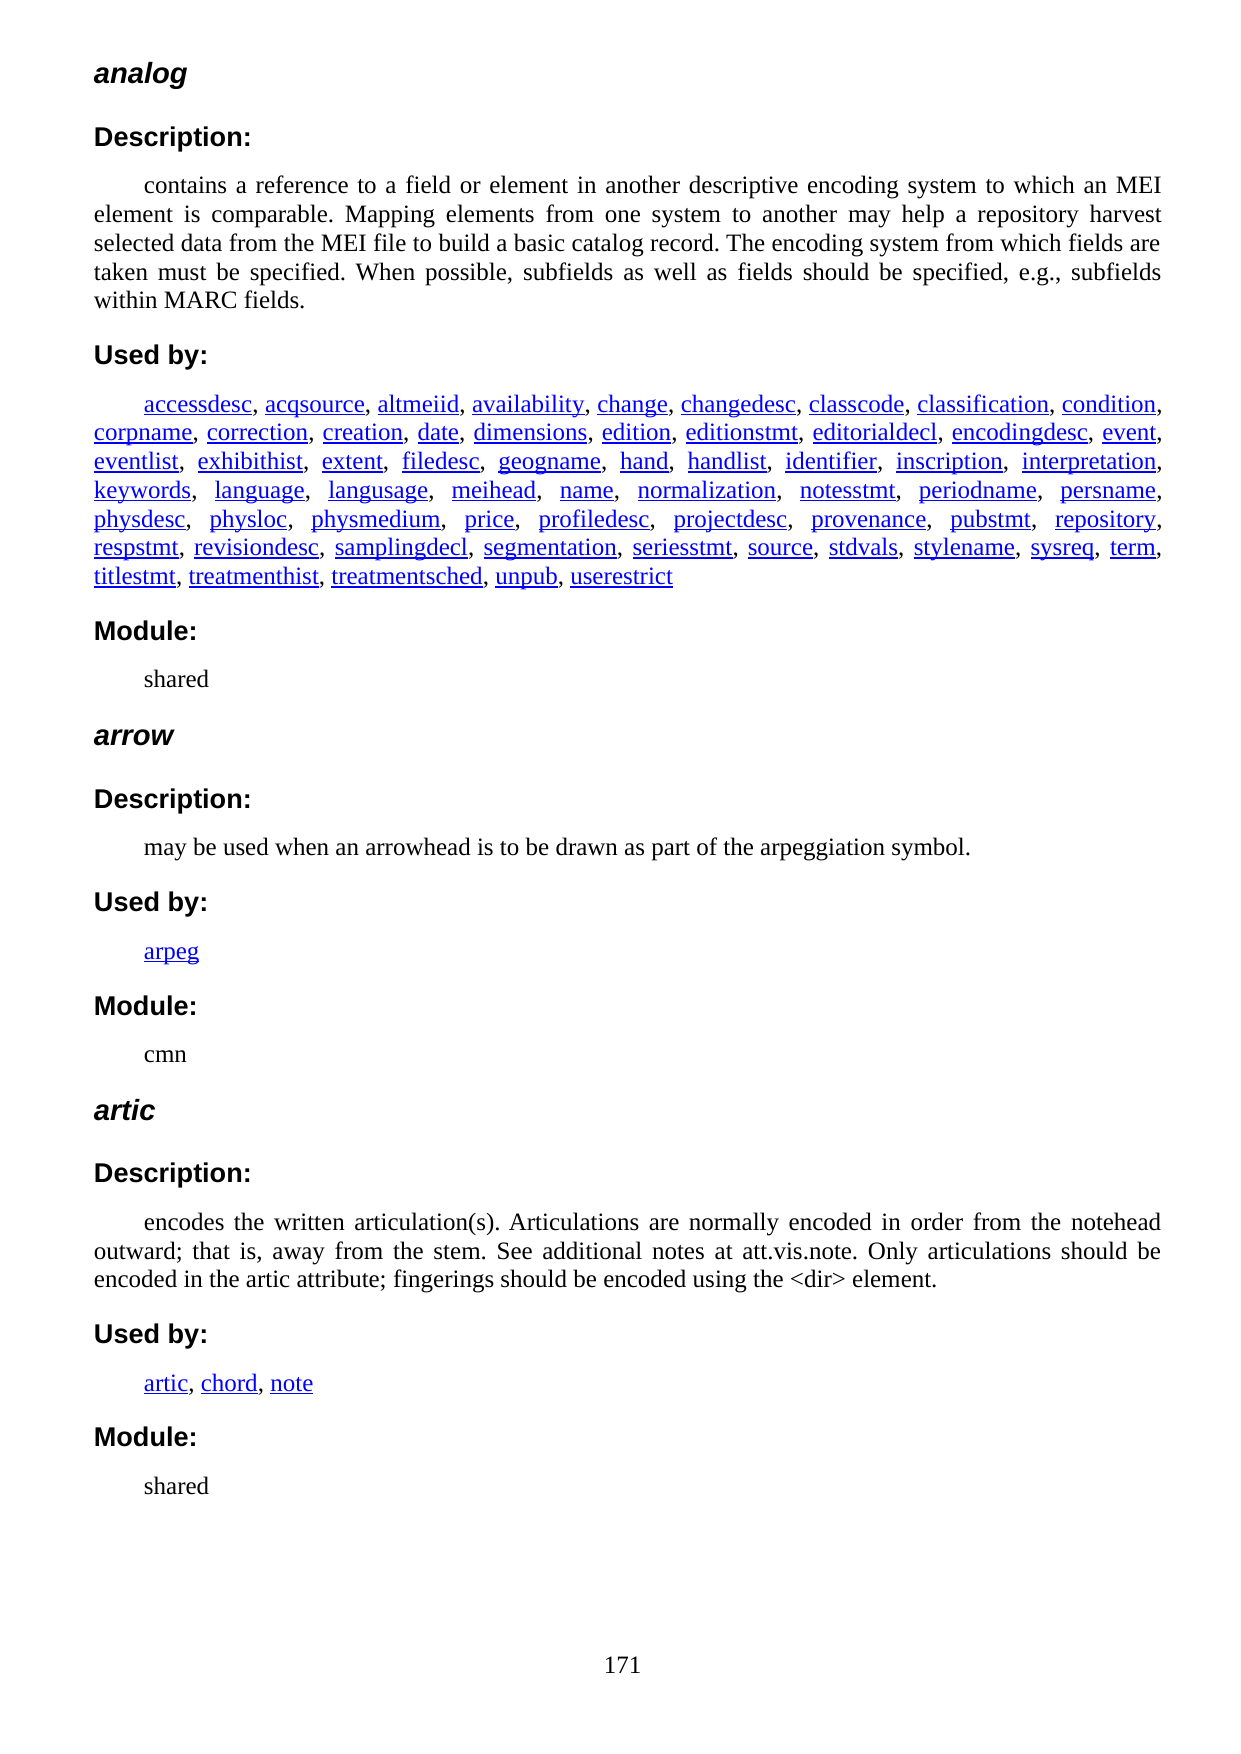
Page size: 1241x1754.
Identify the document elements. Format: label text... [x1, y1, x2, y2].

subtitle arrow [94, 718, 1162, 752]
subtitle Used by: [94, 1318, 1162, 1349]
subtitle Description: [94, 121, 1162, 152]
text arpeg [94, 936, 1162, 964]
subtitle artic [94, 1093, 1162, 1126]
text encodes the written articulation(s). Articulations are normally encoded in order from the notehead outward; that is, away from the stem. See additional notes at att.vis.note. Only articulations should be encoded in the artic attribute; fingerings should be encoded using the <dir> element. [94, 1207, 1162, 1293]
text contains a reference to a field or element in another descriptive encoding system to which an MEI element is comparable. Mapping elements from one system to another may help a repository harvest selected data from the MEI file to build a basic catalog record. The encoding system from which fields are taken must be specified. When possible, subfields as well as fields should be specified, e.g., subfields within MARC fields. [94, 171, 1162, 314]
text artic, chord, note [94, 1368, 1162, 1396]
subtitle Description: [94, 783, 1162, 814]
text accessdesc, acqsource, altmeiid, availability, change, changedesc, classcode, classification, condition, corpname, correction, creation, date, dimensions, edition, editionstmt, editorialdecl, encodingdesc, event, eventlist, exhibithist, extent, filedesc, geogname, hand, handlist, identifier, inscription, interpretation, keywords, language, langusage, meihead, name, normalization, notesstmt, periodname, persname, physdesc, physloc, physmedium, price, profiledesc, projectdesc, provenance, pubstmt, repository, respstmt, revisiondesc, samplingdecl, segmentation, seriesstmt, source, stdvals, stylename, sysreq, term, titlestmt, treatmenthist, treatmentsched, unpub, userestrict [94, 389, 1162, 590]
subtitle analog [94, 56, 1162, 90]
text shared [94, 1471, 1162, 1500]
text may be used when an arrowhead is to be drawn as part of the arpeggiation symbol. [94, 832, 1162, 861]
text shared [94, 664, 1162, 693]
subtitle Used by: [94, 339, 1162, 371]
subtitle Module: [94, 615, 1162, 646]
subtitle Description: [94, 1157, 1162, 1189]
subtitle Used by: [94, 886, 1162, 917]
subtitle Module: [94, 989, 1162, 1021]
text cmn [94, 1039, 1162, 1068]
subtitle Module: [94, 1421, 1162, 1453]
